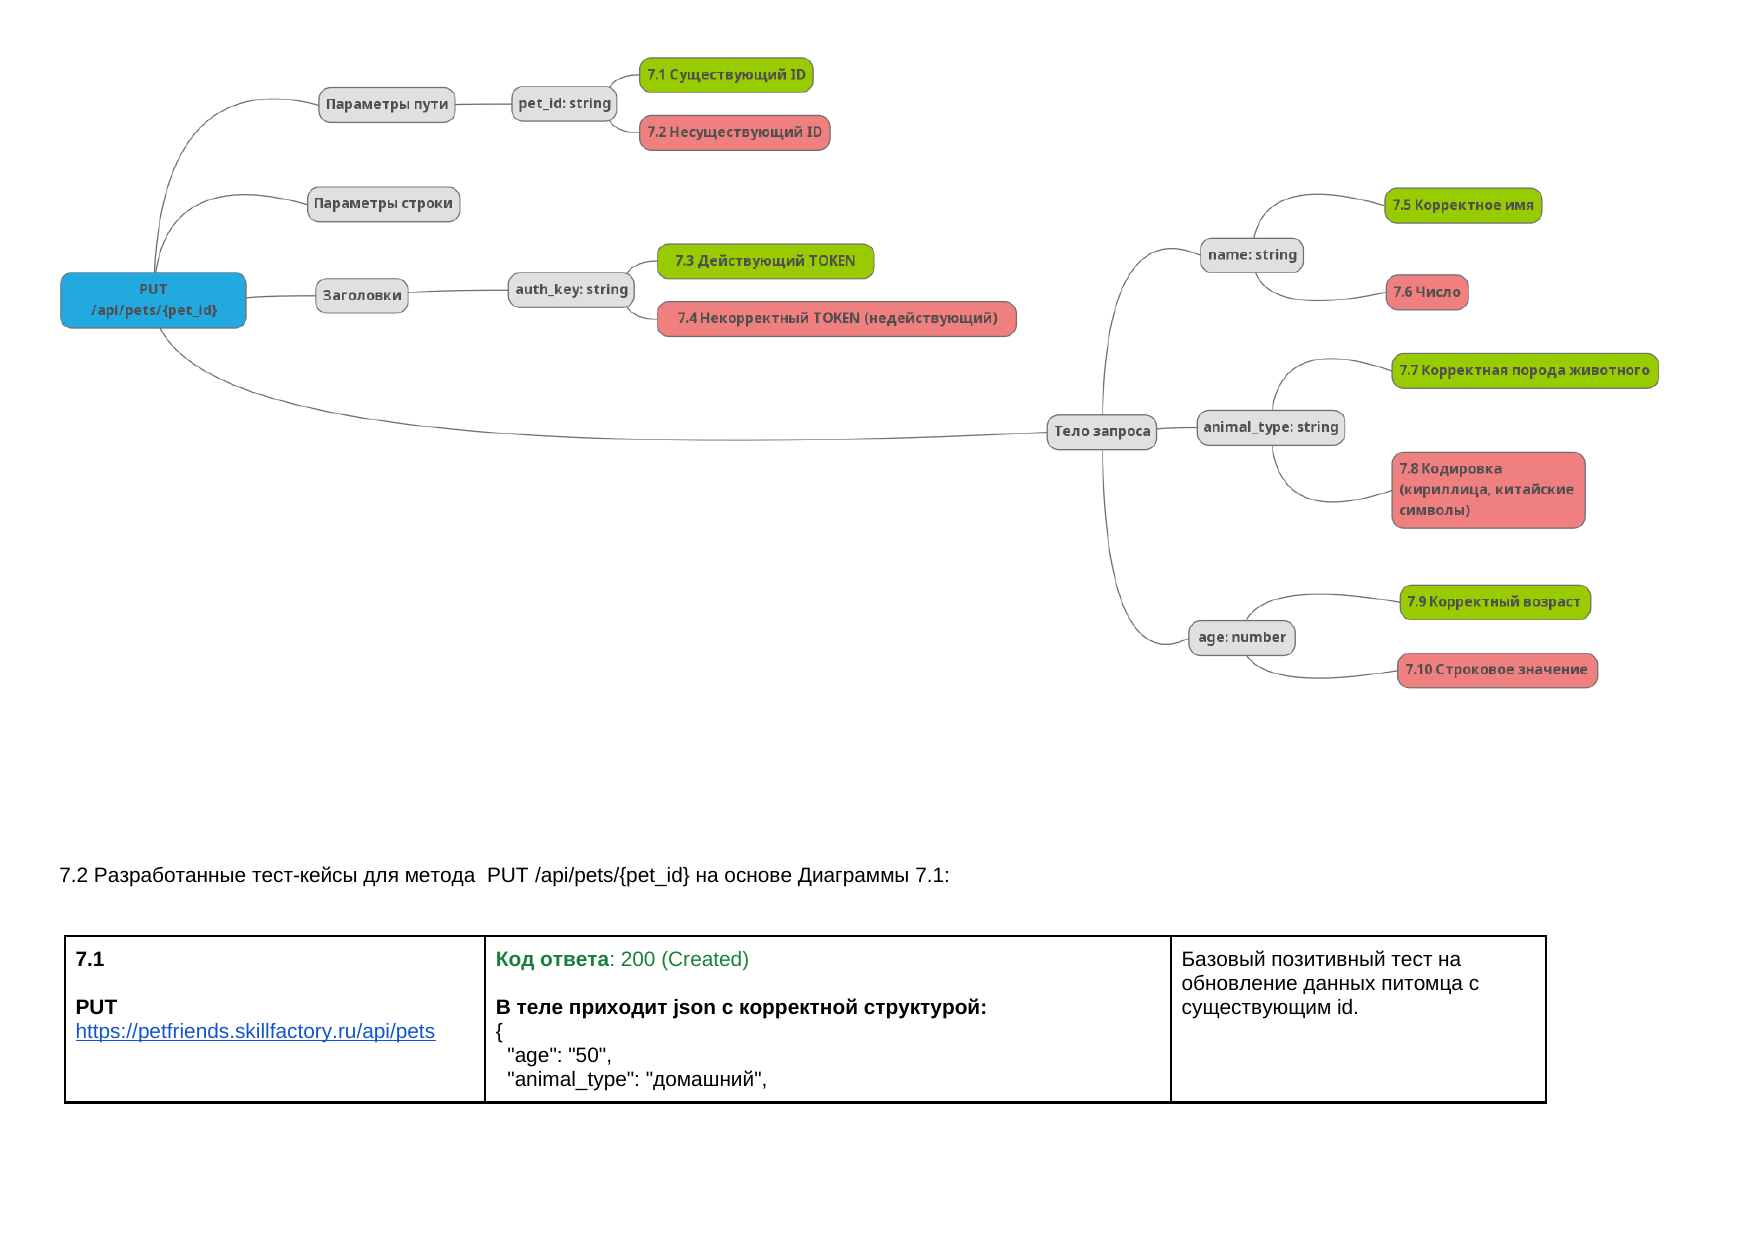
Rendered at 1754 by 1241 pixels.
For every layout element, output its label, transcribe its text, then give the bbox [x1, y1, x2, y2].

table_header Код ответа: 200 (Created) В теле приходит json с корректной структурой: { "age": "50", "animal_type": "домашний", [486, 937, 1170, 1101]
text 7.2 Разработанные тест-кейсы для метода PUT ​/api​/pets​/{pet_id} на основе Диаграммы 7.1: [29, 863, 1604, 887]
table_header Базовый позитивный тест на обновление данных питомца с существующим id. [1172, 937, 1545, 1101]
picture [29, 26, 1691, 720]
table_header 7.1 PUT https://petfriends.skillfactory.ru/api/pets [66, 937, 484, 1101]
